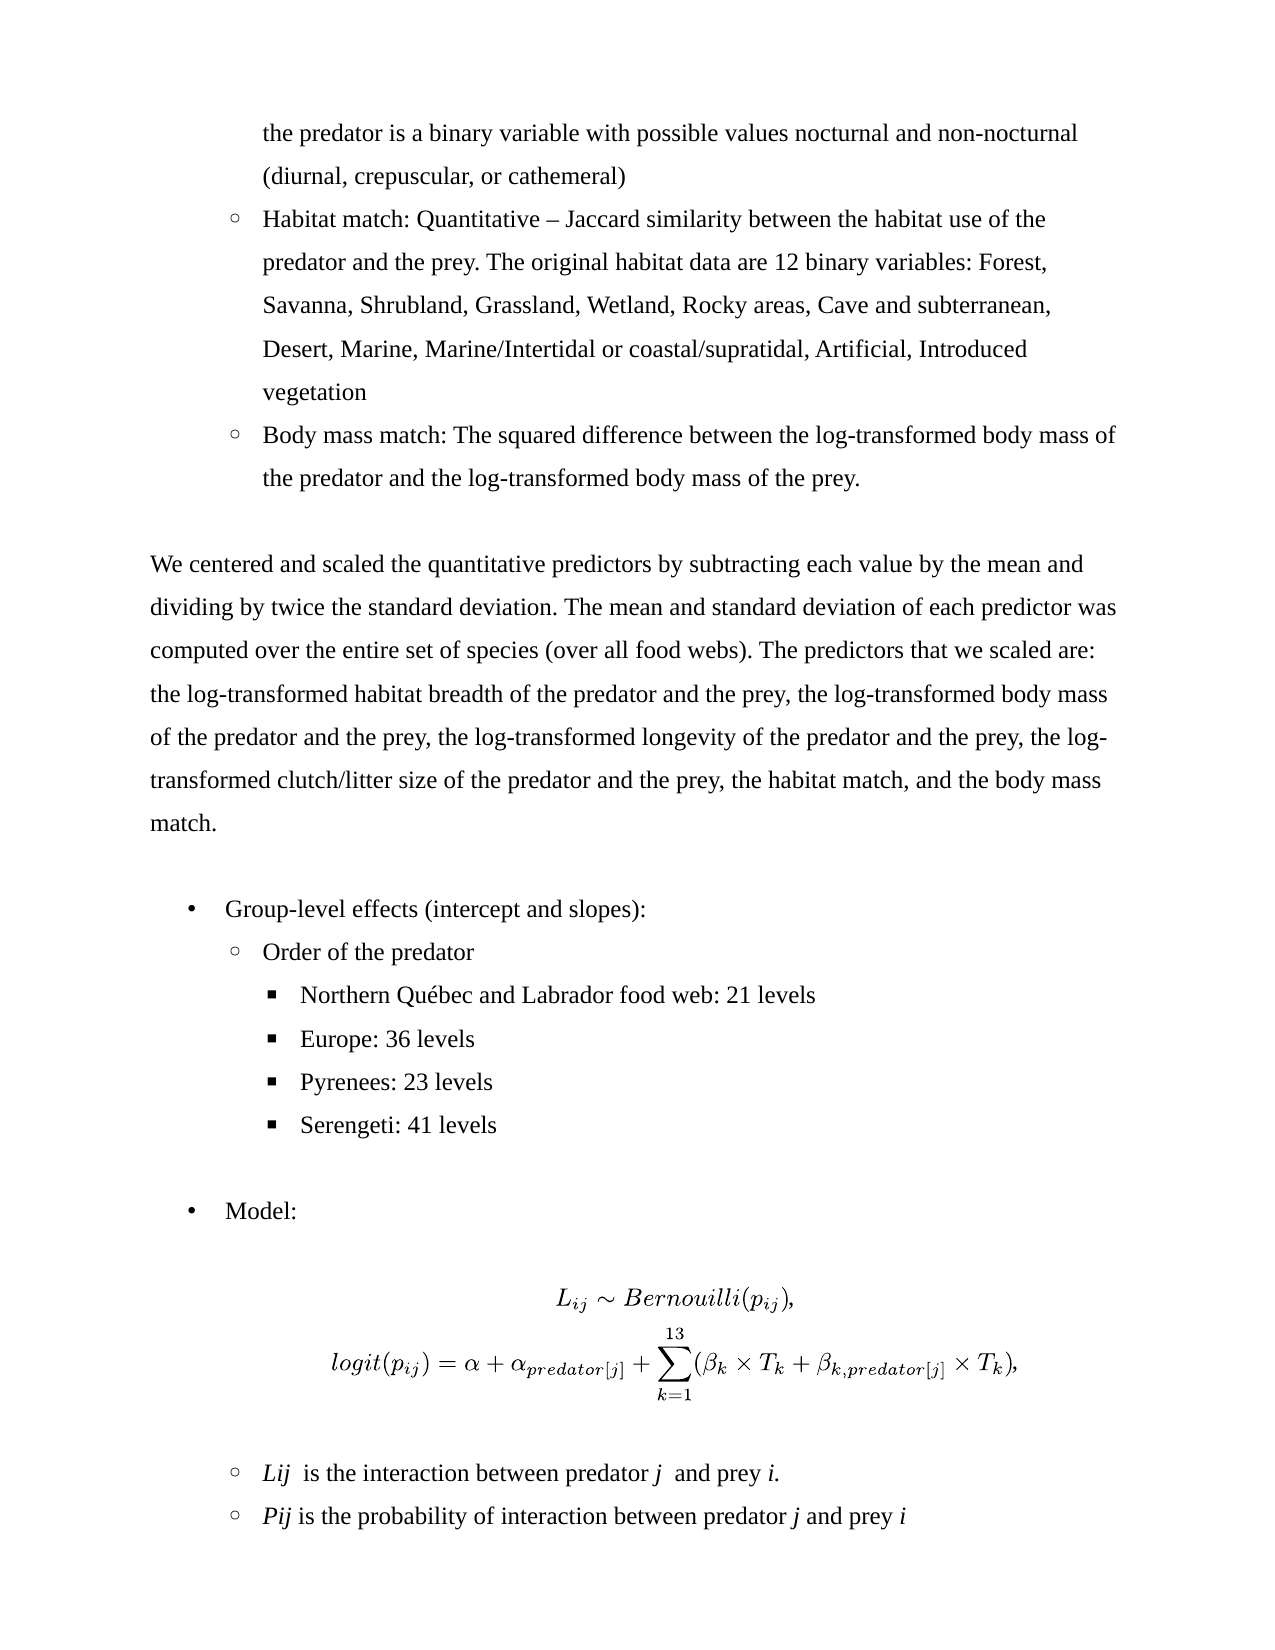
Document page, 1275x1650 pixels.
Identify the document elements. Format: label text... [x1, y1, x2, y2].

list Group-level effects (intercept and slopes): [187, 894, 1125, 923]
list Northern Québec and Labrador food web: 21 levels [262, 981, 1125, 1009]
list , [682, 1327, 1125, 1401]
list Pij is the probability of interaction between predator j and prey i [225, 1501, 1125, 1530]
list [187, 1327, 669, 1401]
list Body mass match: The squared difference between the log-transformed body mass of the predator and the log-transformed body mass of the prey. [225, 420, 1125, 492]
list Order of the predator [225, 937, 1125, 966]
list the predator is a binary variable with possible values nocturnal and non-nocturnal (diurnal, crepuscular, or cathemeral) [225, 118, 1125, 190]
list Model: [187, 1196, 1125, 1225]
list Lij is the interaction between predator j and prey i. [225, 1458, 1125, 1487]
list Pyrenees: 23 levels [262, 1067, 1125, 1096]
list Europe: 36 levels [262, 1024, 1125, 1052]
list , [187, 1282, 1125, 1313]
list Habitat match: Quantitative – Jaccard similarity between the habitat use of the predator and the prey. The original habitat data are 12 binary variables: Forest, Savanna, Shrubland, Grassland, Wetland, Rocky areas, Cave and subterranean, Desert, Marine, Marine/Intertidal or coastal/supratidal, Artificial, Introduced vegetation [225, 204, 1125, 406]
list Serengeti: 41 levels [262, 1110, 1125, 1139]
text We centered and scaled the quantitative predictors by subtracting each value by the mean and dividing by twice the standard deviation. The mean and standard deviation of each predictor was computed over the entire set of species (over all food webs). The predictors that we scaled are: the log-transformed habitat breadth of the predator and the prey, the log-transformed body mass of the predator and the prey, the log-transformed longevity of the predator and the prey, the log-transformed clutch/litter size of the predator and the prey, the habitat match, and the body mass match. [150, 549, 1125, 837]
